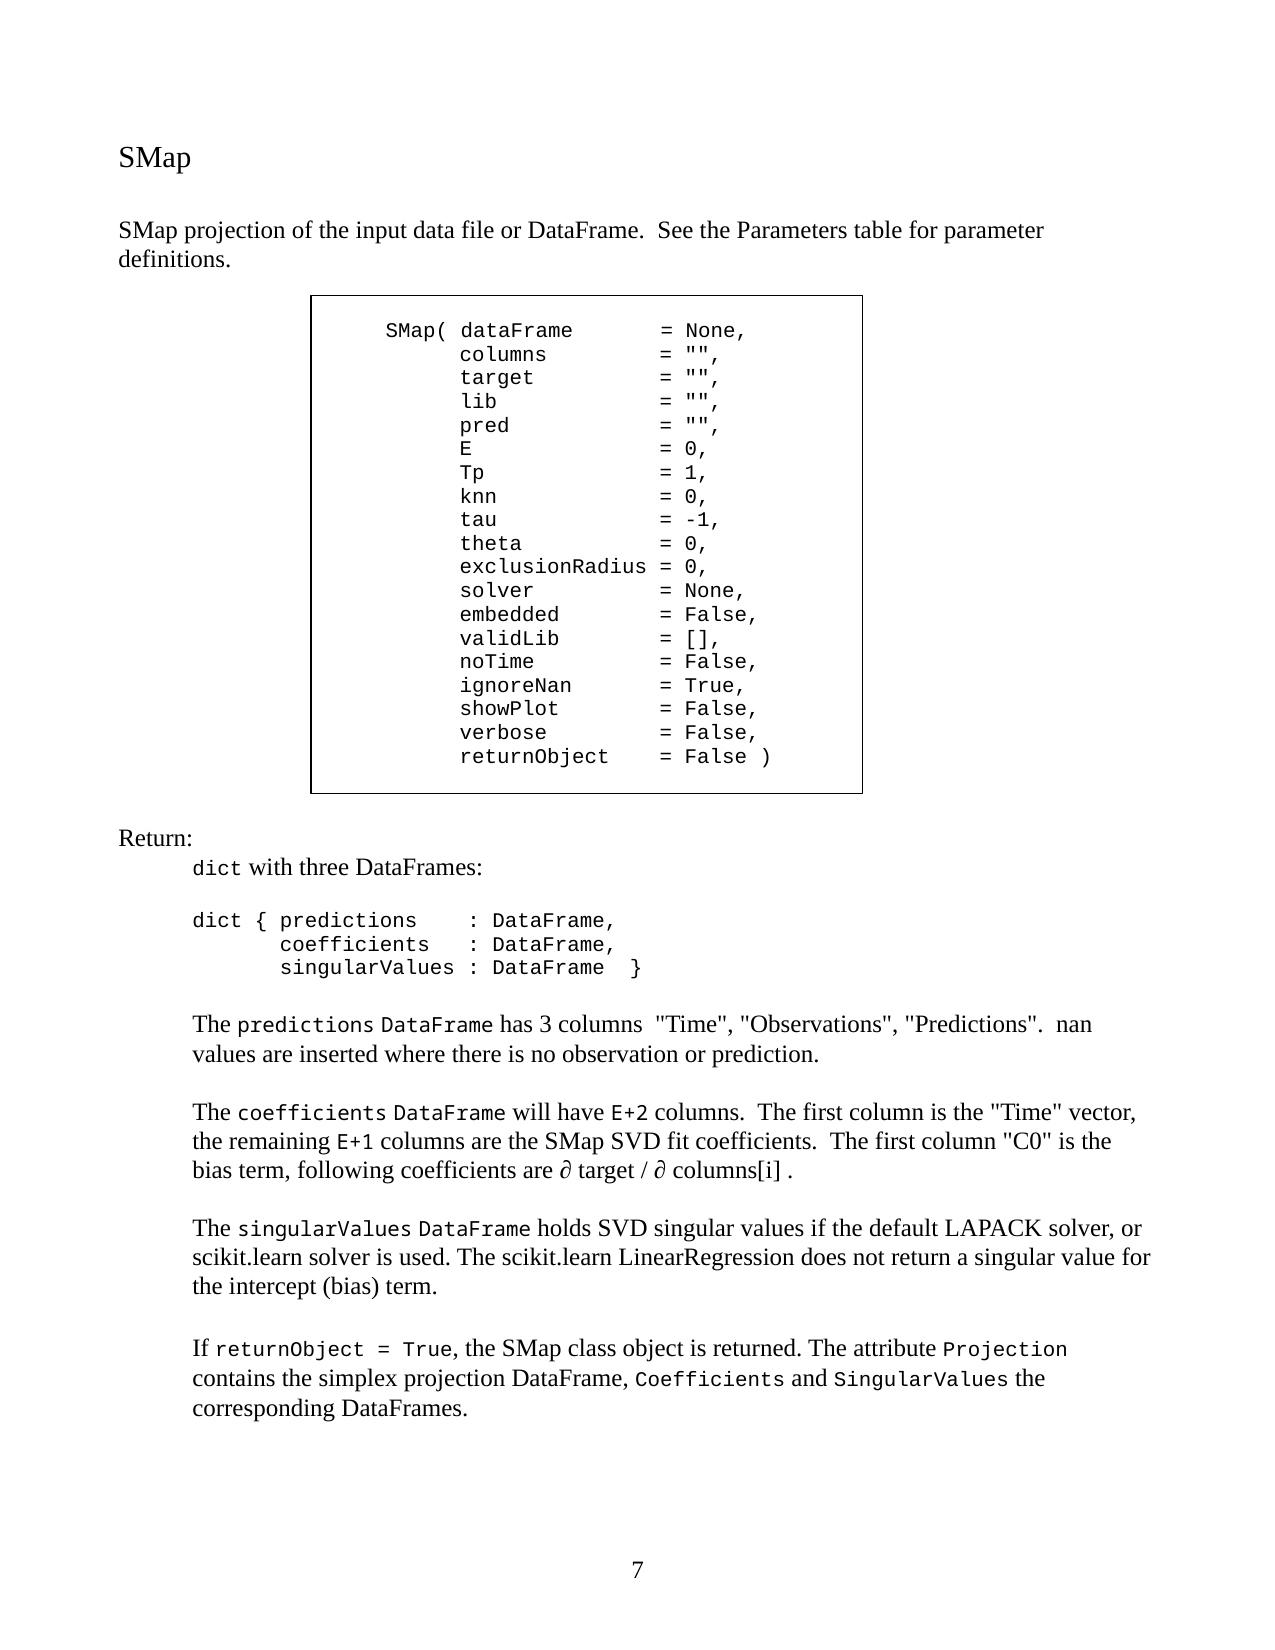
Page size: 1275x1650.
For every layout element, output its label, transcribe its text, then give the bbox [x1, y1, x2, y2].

text singularValues : DataFrame } [192, 957, 1157, 981]
text Return: [118, 823, 1157, 852]
text The singularValues DataFrame holds SVD singular values if the default LAPACK solver, or scikit.learn solver is used. The scikit.learn LinearRegression does not return a singular value for the intercept (bias) term. [192, 1213, 1157, 1300]
text The predictions DataFrame has 3 columns "Time", "Observations", "Predictions". nan values are inserted where there is no observation or prediction. [192, 1009, 1157, 1068]
text dict { predictions : DataFrame, [192, 910, 1157, 933]
text SMap projection of the input data file or DataFrame. See the Parameters table for parameter definitions. [118, 216, 1157, 273]
text The coefficients DataFrame will have E+2 columns. The first column is the "Time" vector, the remaining E+1 columns are the SMap SVD fit coefficients. The first column "C0" is the bias term, following coefficients are ∂ target / ∂ columns[i] . [192, 1097, 1157, 1184]
text If returnObject = True, the SMap class object is returned. The attribute Projection contains the simplex projection DataFrame, Coefficients and SingularValues the corresponding DataFrames. [192, 1333, 1157, 1421]
text dict with three DataFrames: [192, 852, 1157, 881]
subtitle SMap [118, 139, 1157, 174]
text coefficients : DataFrame, [192, 933, 1157, 957]
